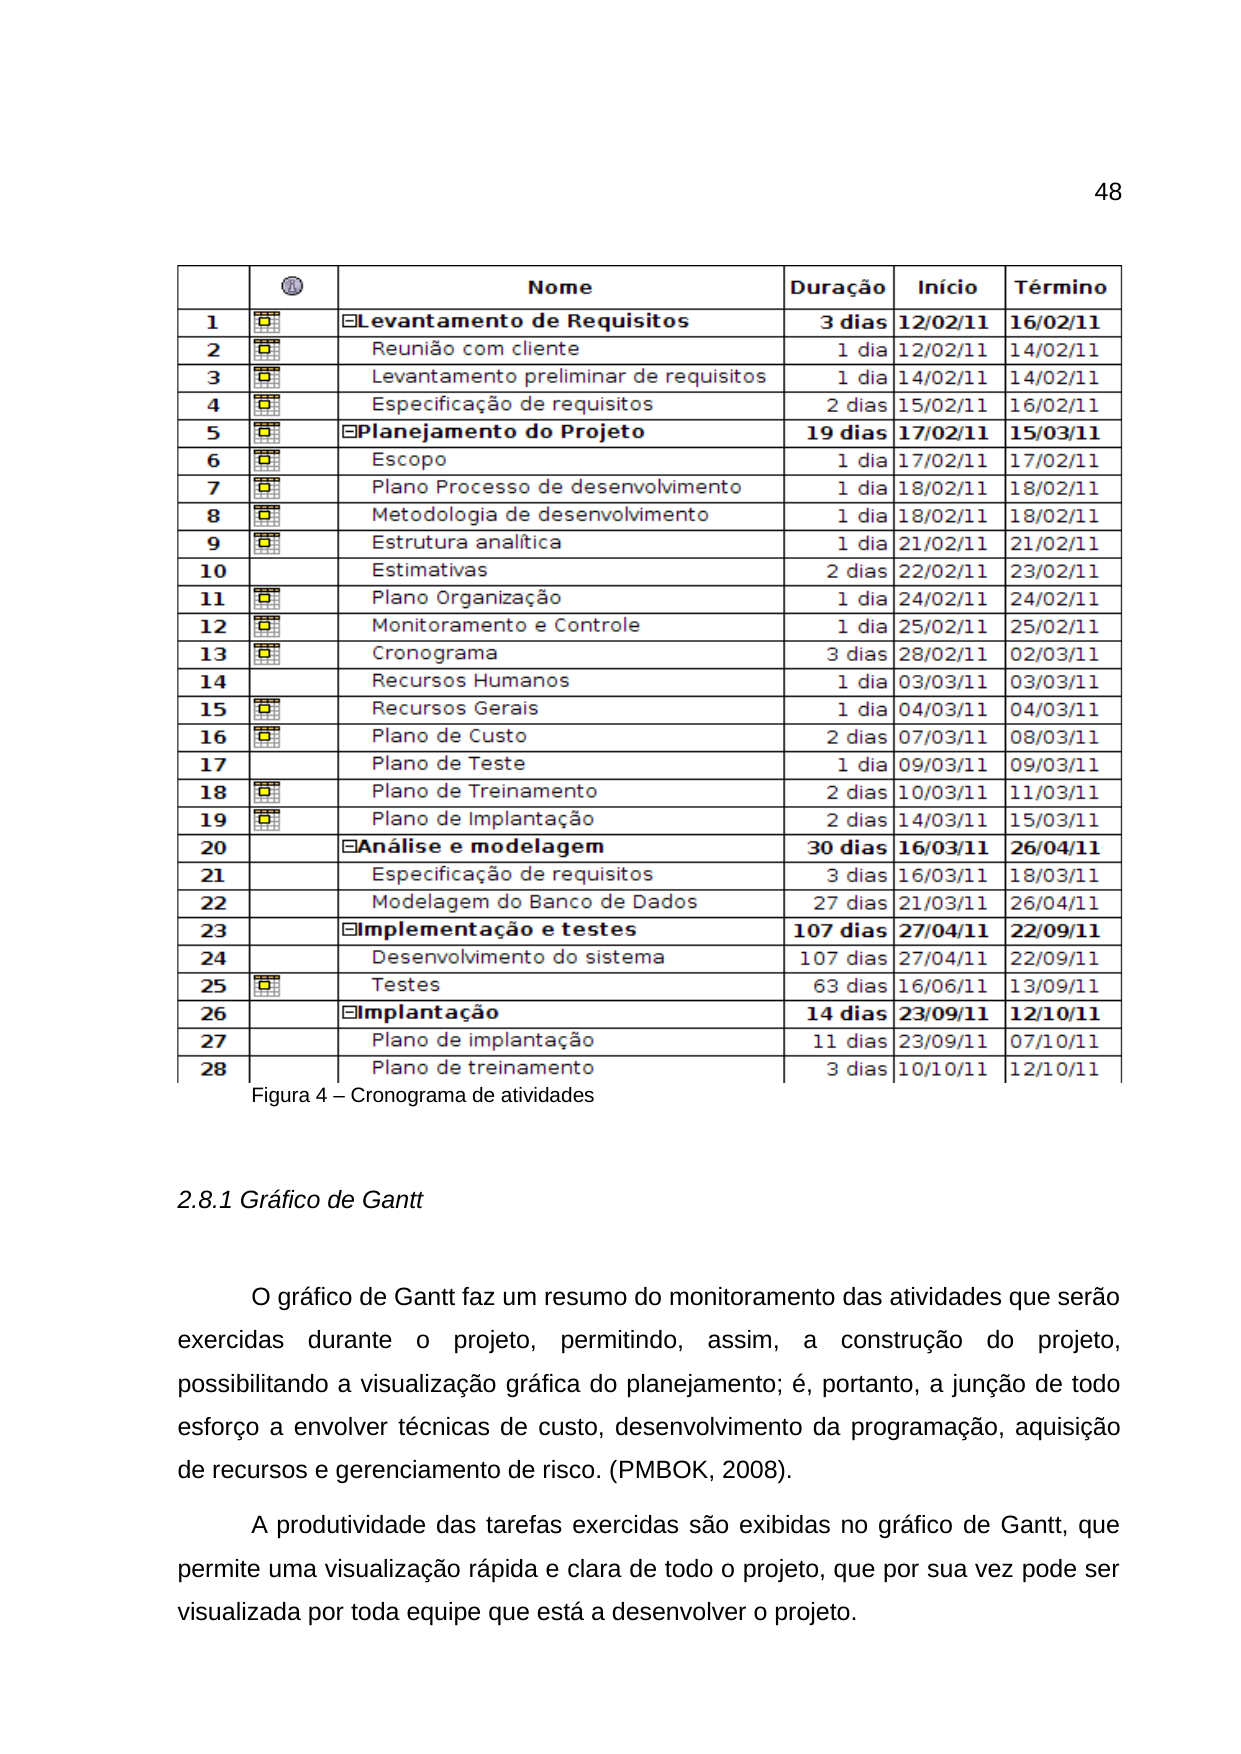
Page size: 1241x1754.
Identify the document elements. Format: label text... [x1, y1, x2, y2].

text Figura 4 – Cronograma de atividades [177, 1083, 1122, 1107]
subtitle 2.8.1 Gráfico de Gantt [177, 1185, 1122, 1214]
picture [177, 265, 1123, 1083]
text A produtividade das tarefas exercidas são exibidas no gráfico de Gantt, que permite uma visualização rápida e clara de todo o projeto, que por sua vez pode ser visualizada por toda equipe que está a desenvolver o projeto. [177, 1510, 1122, 1625]
text O gráfico de Gantt faz um resumo do monitoramento das atividades que serão exercidas durante o projeto, permitindo, assim, a construção do projeto, possibilitando a visualização gráfica do planejamento; é, portanto, a junção de todo esforço a envolver técnicas de custo, desenvolvimento da programação, aquisição de recursos e gerenciamento de risco. (PMBOK, 2008). [177, 1282, 1122, 1483]
